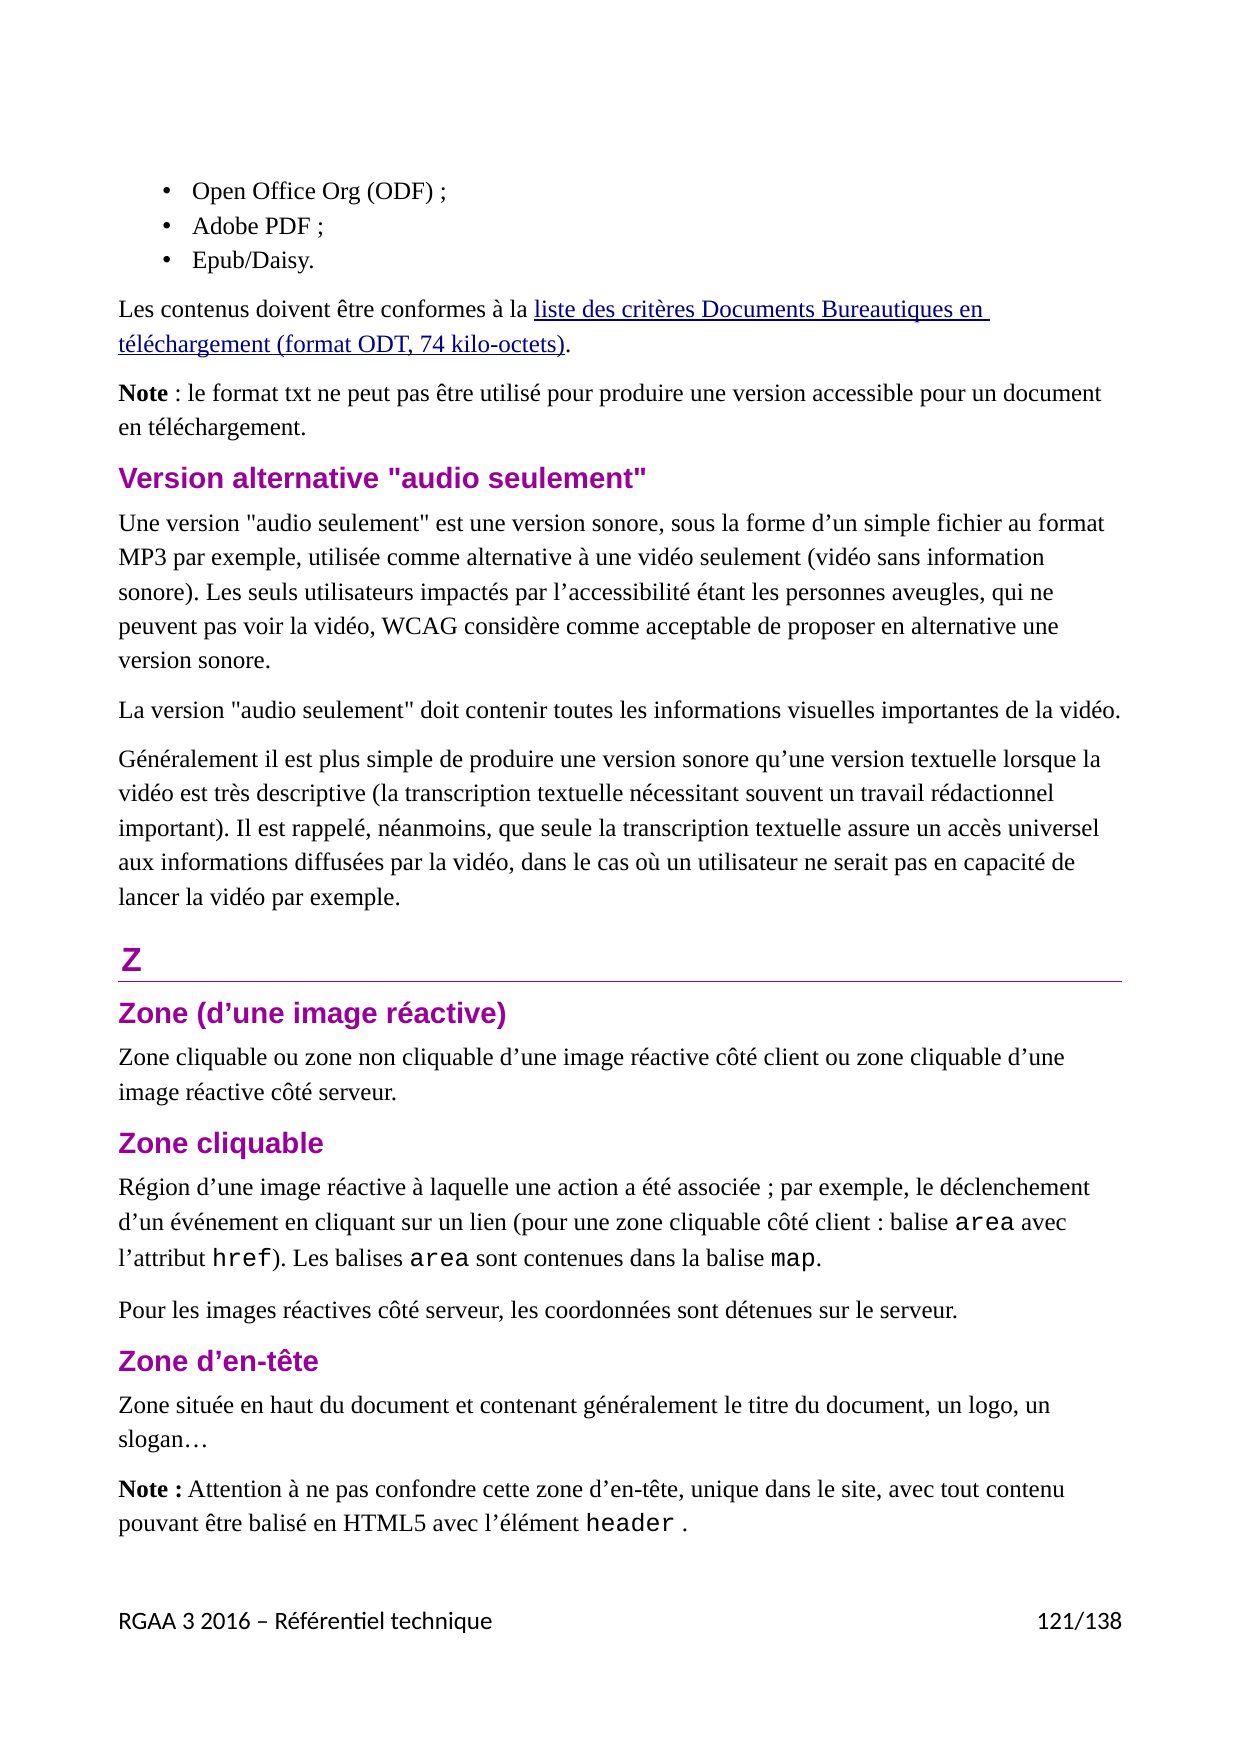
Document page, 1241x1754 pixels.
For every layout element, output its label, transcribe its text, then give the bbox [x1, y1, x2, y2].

subtitle Z [118, 937, 1122, 981]
list Open Office Org (ODF) ; [162, 176, 1122, 205]
subtitle Zone d’en-tête [118, 1344, 1122, 1378]
text Zone située en haut du document et contenant généralement le titre du document, un logo, un slogan… [118, 1390, 1122, 1453]
text La version "audio seulement" doit contenir toutes les informations visuelles importantes de la vidéo. [118, 695, 1122, 723]
text Pour les images réactives côté serveur, les coordonnées sont détenues sur le serveur. [118, 1295, 1122, 1323]
text Région d’une image réactive à laquelle une action a été associée ; par exemple, le déclenchement d’un événement en cliquant sur un lien (pour une zone cliquable côté client : balise area avec l’attribut href). Les balises area sont contenues dans la balise map. [118, 1172, 1122, 1274]
subtitle Version alternative "audio seulement" [118, 461, 1122, 495]
text Une version "audio seulement" est une version sonore, sous la forme d’un simple fichier au format MP3 par exemple, utilisée comme alternative à une vidéo seulement (vidéo sans information sonore). Les seuls utilisateurs impactés par l’accessibilité étant les personnes aveugles, qui ne peuvent pas voir la vidéo, WCAG considère comme acceptable de proposer en alternative une version sonore. [118, 508, 1122, 674]
text Zone cliquable ou zone non cliquable d’une image réactive côté client ou zone cliquable d’une image réactive côté serveur. [118, 1042, 1122, 1106]
text Note : Attention à ne pas confondre cette zone d’en-tête, unique dans le site, avec tout contenu pouvant être balisé en HTML5 avec l’élément header . [118, 1474, 1122, 1539]
text Les contenus doivent être conformes à la liste des critères Documents Bureautiques en téléchargement (format ODT, 74 kilo-octets). [118, 294, 1122, 358]
subtitle Zone cliquable [118, 1126, 1122, 1160]
list Adobe PDF ; [162, 211, 1122, 239]
subtitle Zone (d’une image réactive) [118, 996, 1122, 1030]
list Epub/Daisy. [162, 245, 1122, 274]
text Généralement il est plus simple de produire une version sonore qu’une version textuelle lorsque la vidéo est très descriptive (la transcription textuelle nécessitant souvent un travail rédactionnel important). Il est rappelé, néanmoins, que seule la transcription textuelle assure un accès universel aux informations diffusées par la vidéo, dans le cas où un utilisateur ne serait pas en capacité de lancer la vidéo par exemple. [118, 744, 1122, 910]
text Note : le format txt ne peut pas être utilisé pour produire une version accessible pour un document en téléchargement. [118, 378, 1122, 441]
